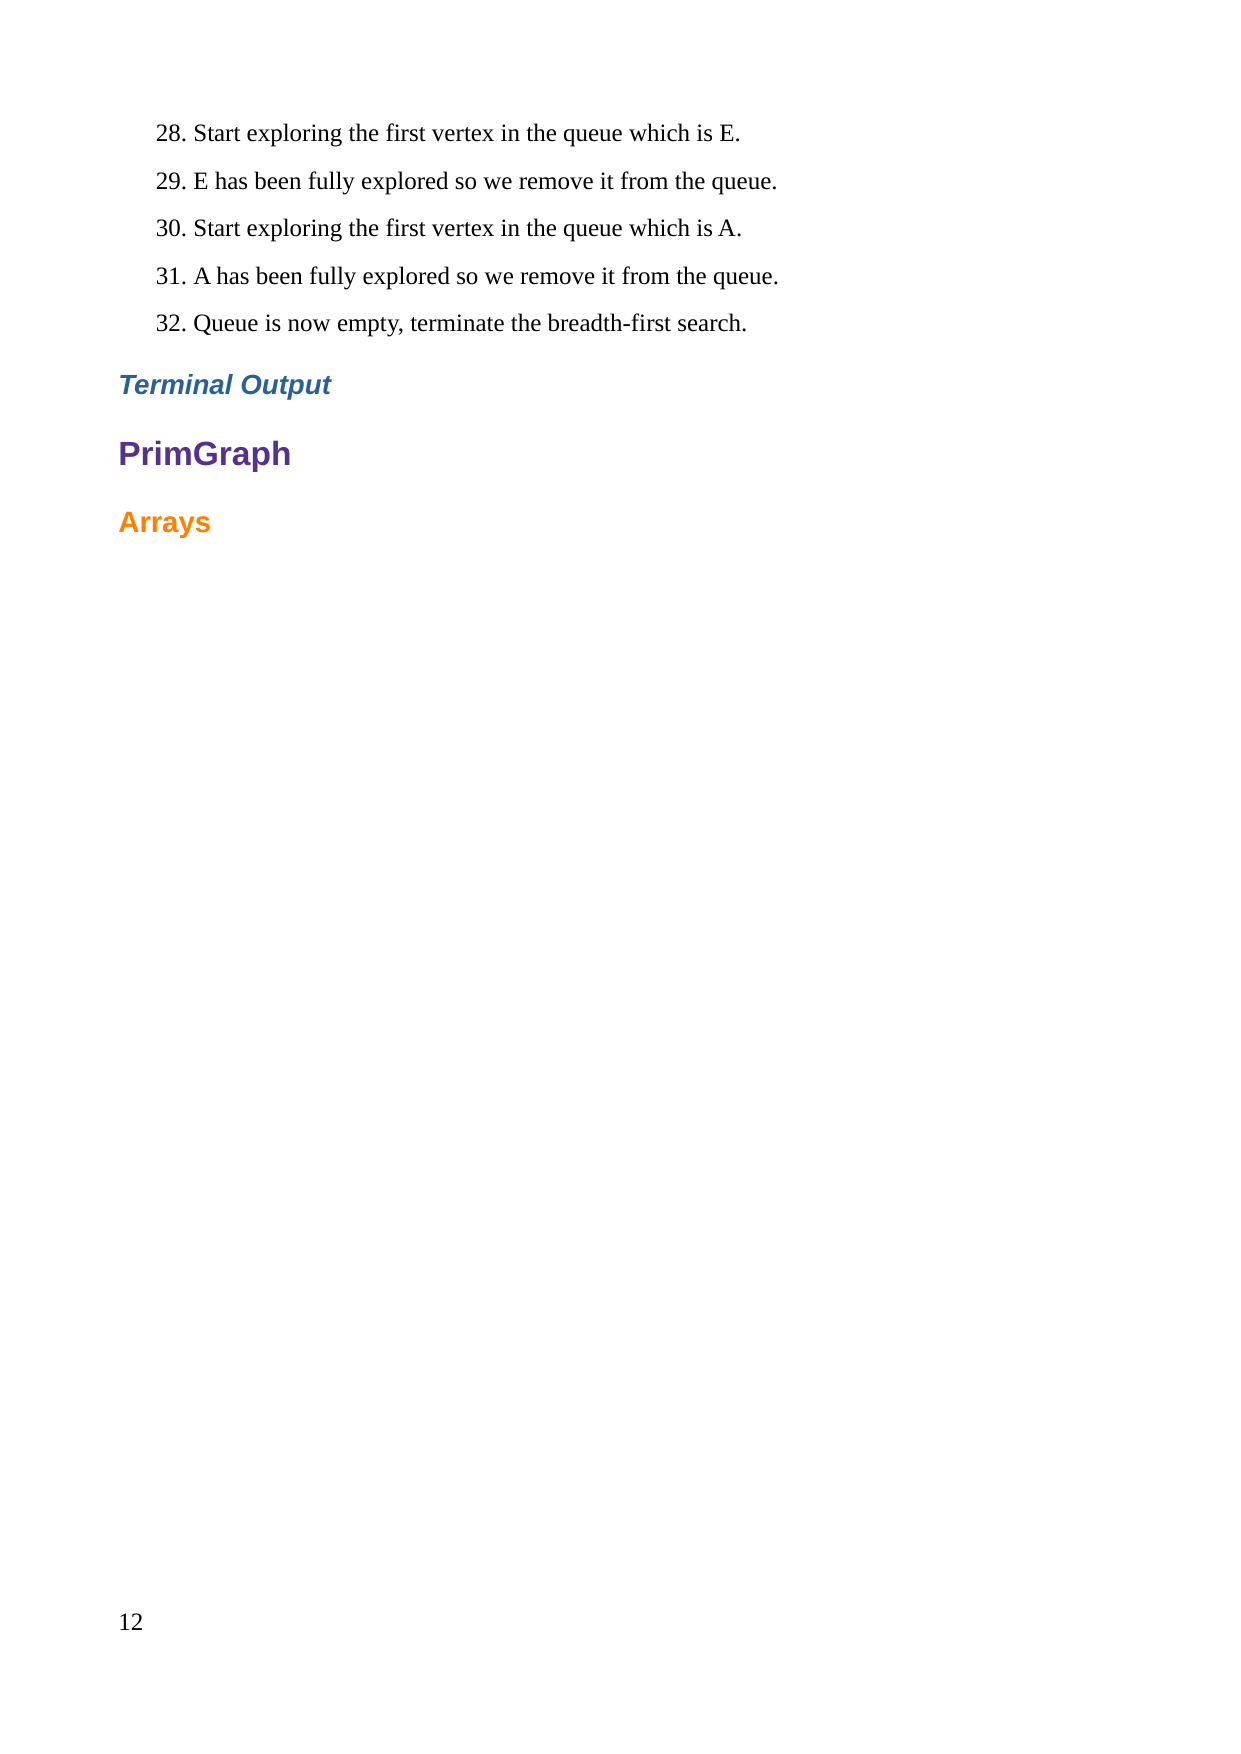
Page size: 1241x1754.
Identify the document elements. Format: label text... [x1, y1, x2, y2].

list E has been fully explored so we remove it from the queue. [156, 166, 1122, 194]
list Queue is now empty, terminate the breadth-first search. [156, 308, 1122, 337]
subtitle PrimGraph [118, 434, 1122, 472]
subtitle Arrays [118, 505, 1122, 539]
list A has been fully explored so we remove it from the queue. [156, 261, 1122, 290]
list Start exploring the first vertex in the queue which is A. [156, 213, 1122, 242]
subtitle Terminal Output [118, 369, 1122, 401]
list Start exploring the first vertex in the queue which is E. [156, 118, 1122, 147]
